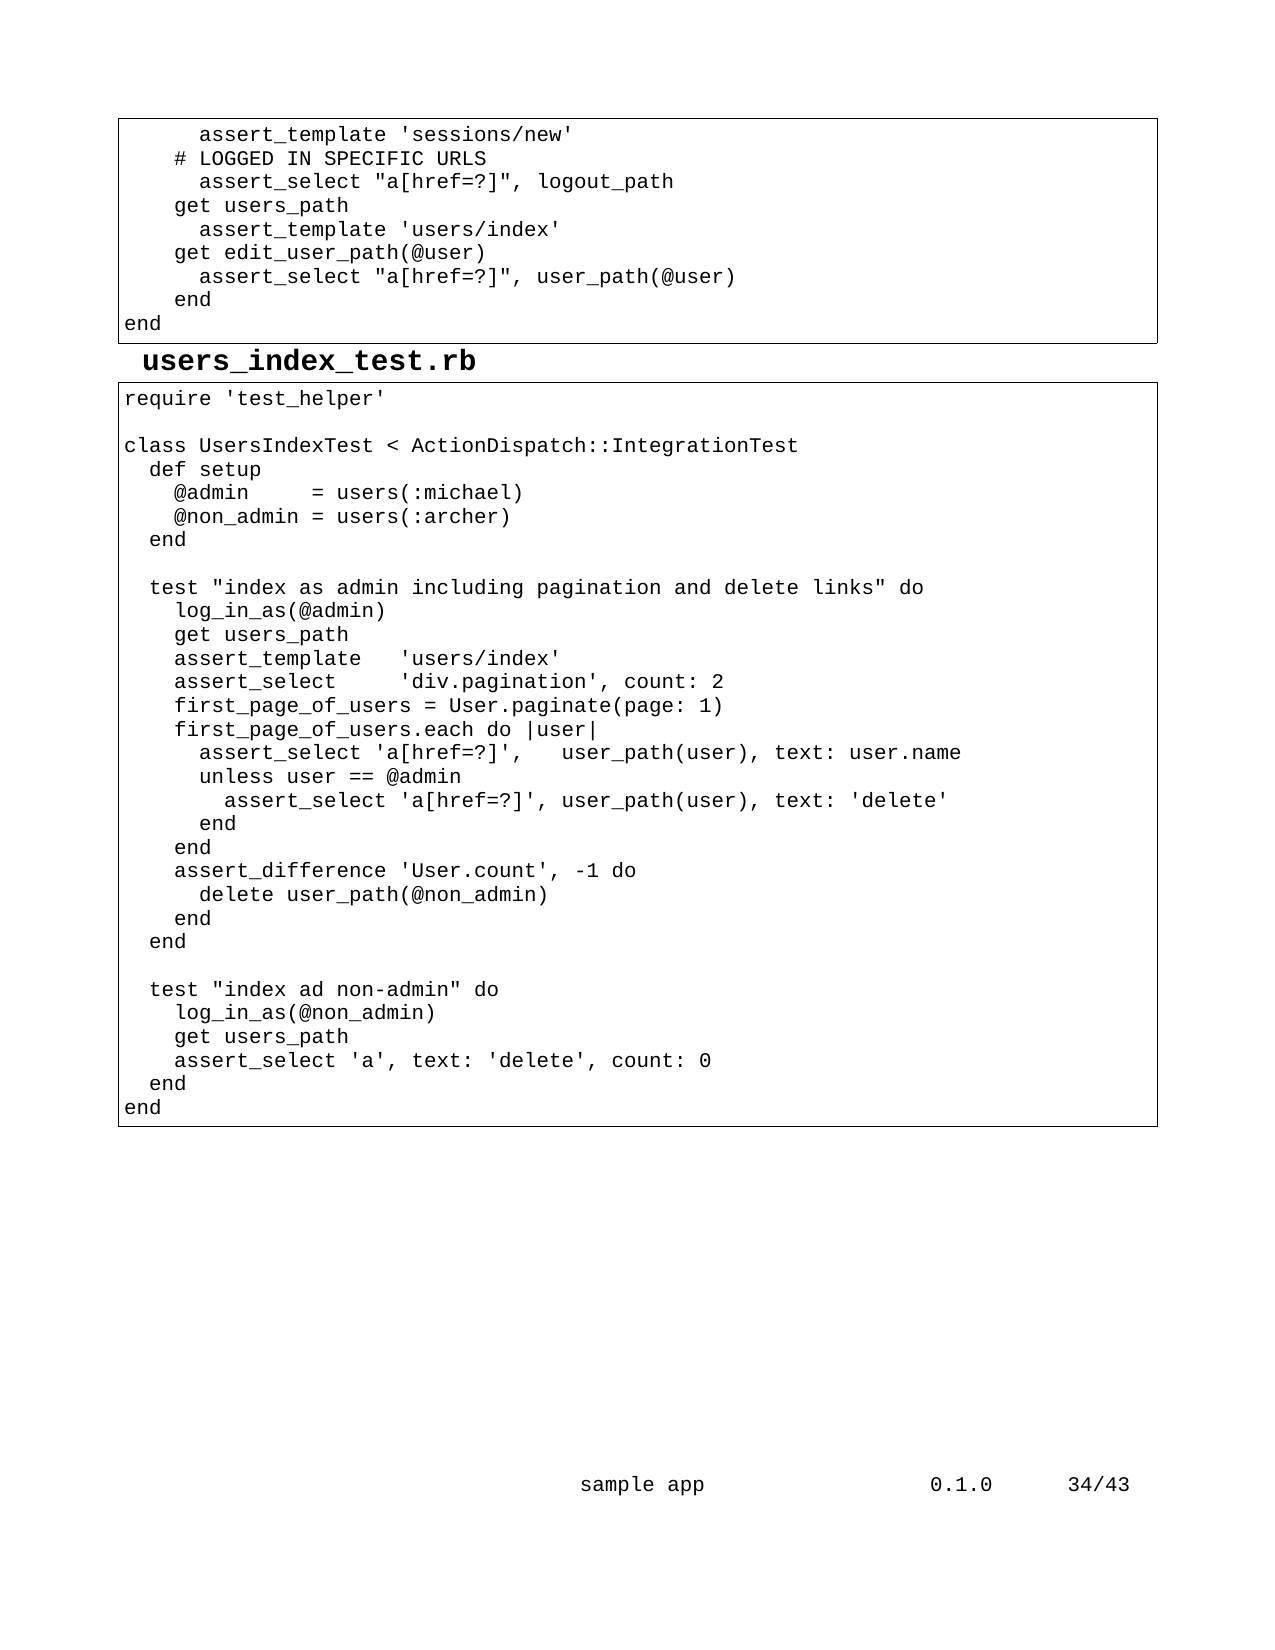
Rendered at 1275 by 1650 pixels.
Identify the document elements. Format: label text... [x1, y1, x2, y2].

table_header assert_template 'sessions/new' # LOGGED IN SPECIFIC URLS assert_select "a[href=?]", logout_path get users_path assert_template 'users/index' get edit_user_path(@user) assert_select "a[href=?]", user_path(@user) end end [119, 119, 1157, 342]
subtitle users_index_test.rb [142, 346, 1157, 379]
table_header require 'test_helper' class UsersIndexTest < ActionDispatch::IntegrationTest def setup @admin = users(:michael) @non_admin = users(:archer) end test "index as admin including pagination and delete links" do log_in_as(@admin) get users_path assert_template 'users/index' assert_select 'div.pagination', count: 2 first_page_of_users = User.paginate(page: 1) first_page_of_users.each do |user| assert_select 'a[href=?]', user_path(user), text: user.name unless user == @admin assert_select 'a[href=?]', user_path(user), text: 'delete' end end assert_difference 'User.count', -1 do delete user_path(@non_admin) end end test "index ad non-admin" do log_in_as(@non_admin) get users_path assert_select 'a', text: 'delete', count: 0 end end [119, 383, 1157, 1126]
